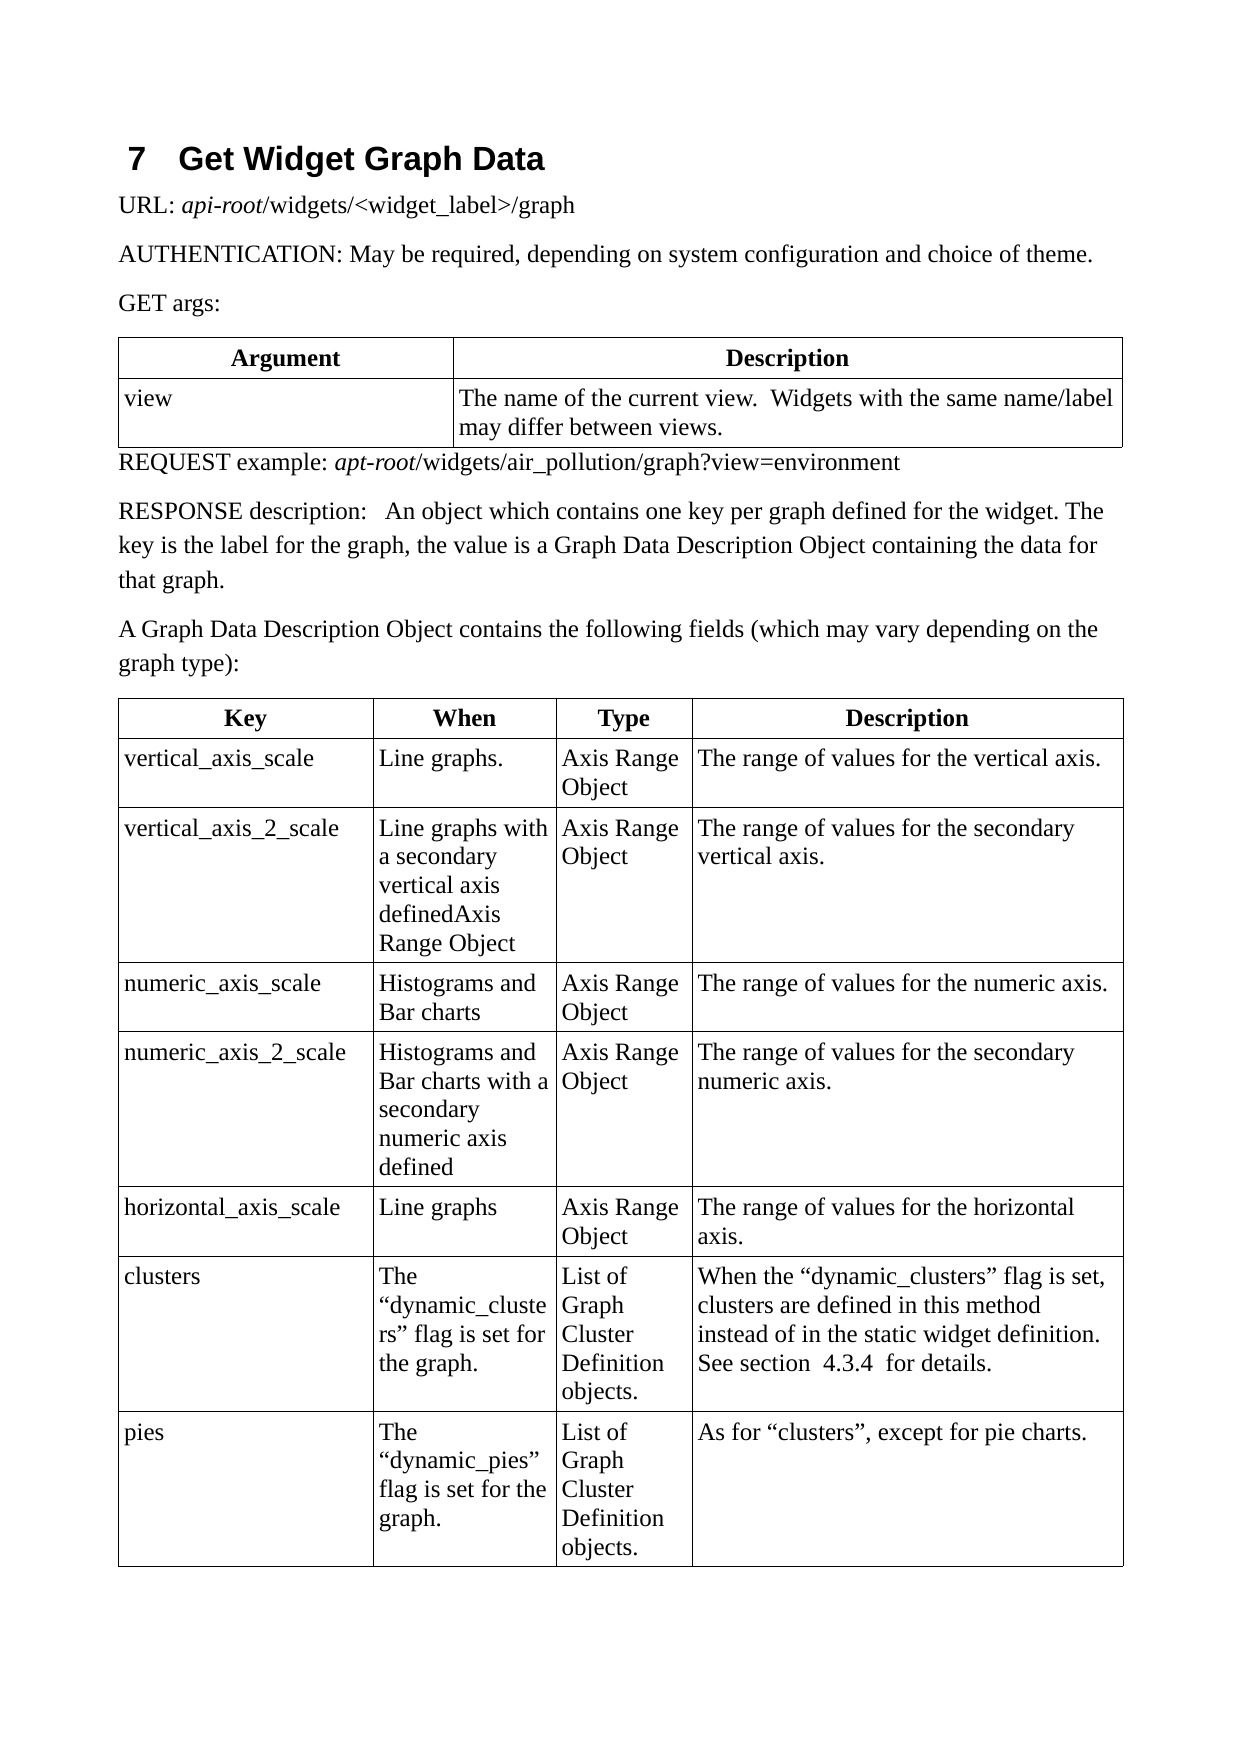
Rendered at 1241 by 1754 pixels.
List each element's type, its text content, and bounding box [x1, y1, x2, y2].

table_cell numeric_axis_2_scale [119, 1032, 373, 1186]
text REQUEST example: apt-root/widgets/air_pollution/graph?view=environment [118, 448, 1122, 476]
table_header Key [119, 699, 373, 738]
table_cell The name of the current view. Widgets with the same name/label may differ between views. [454, 379, 1122, 447]
table_cell horizontal_axis_scale [119, 1187, 373, 1256]
table_cell The range of values for the secondary vertical axis. [693, 808, 1123, 962]
text AUTHENTICATION: May be required, depending on system configuration and choice of theme. [118, 239, 1122, 268]
table_cell As for “clusters”, except for pie charts. [693, 1412, 1123, 1566]
table_cell Line graphs with a secondary vertical axis definedAxis Range Object [374, 808, 556, 962]
table_cell The range of values for the secondary numeric axis. [693, 1032, 1123, 1186]
subtitle Get Widget Graph Data [118, 139, 1122, 178]
text A Graph Data Description Object contains the following fields (which may vary depending on the graph type): [118, 614, 1122, 677]
table_cell Histograms and Bar charts [374, 963, 556, 1031]
table_cell Axis Range Object [557, 739, 692, 807]
table_header Type [557, 699, 692, 738]
table_cell clusters [119, 1257, 373, 1411]
table_cell Line graphs. [374, 739, 556, 807]
table_cell numeric_axis_scale [119, 963, 373, 1031]
table_header Description [693, 699, 1123, 738]
table_cell Axis Range Object [557, 1187, 692, 1256]
table_cell List of Graph Cluster Definition objects. [557, 1257, 692, 1411]
text URL: api-root/widgets/<widget_label>/graph [118, 190, 1122, 219]
text RESPONSE description: An object which contains one key per graph defined for the widget. The key is the label for the graph, the value is a Graph Data Description Object containing the data for that graph. [118, 496, 1122, 593]
table_header When [374, 699, 556, 738]
table_cell Axis Range Object [557, 808, 692, 962]
table_cell vertical_axis_2_scale [119, 808, 373, 962]
table_cell The “dynamic_clusters” flag is set for the graph. [374, 1257, 556, 1411]
table_cell Axis Range Object [557, 963, 692, 1031]
table_cell Axis Range Object [557, 1032, 692, 1186]
text GET args: [118, 288, 1122, 317]
table_cell Histograms and Bar charts with a secondary numeric axis defined [374, 1032, 556, 1186]
table_cell List of Graph Cluster Definition objects. [557, 1412, 692, 1566]
table_cell pies [119, 1412, 373, 1566]
table_cell The range of values for the vertical axis. [693, 739, 1123, 807]
table_cell The range of values for the numeric axis. [693, 963, 1123, 1031]
table_cell The range of values for the horizontal axis. [693, 1187, 1123, 1256]
table_cell The “dynamic_pies” flag is set for the graph. [374, 1412, 556, 1566]
table_header Argument [119, 338, 453, 378]
table_cell vertical_axis_scale [119, 739, 373, 807]
table_cell When the “dynamic_clusters” flag is set, clusters are defined in this method instead of in the static widget definition. See section 4.3.4 for details. [693, 1257, 1123, 1411]
table_header Description [454, 338, 1122, 378]
table_cell Line graphs [374, 1187, 556, 1256]
table_cell view [119, 379, 453, 447]
